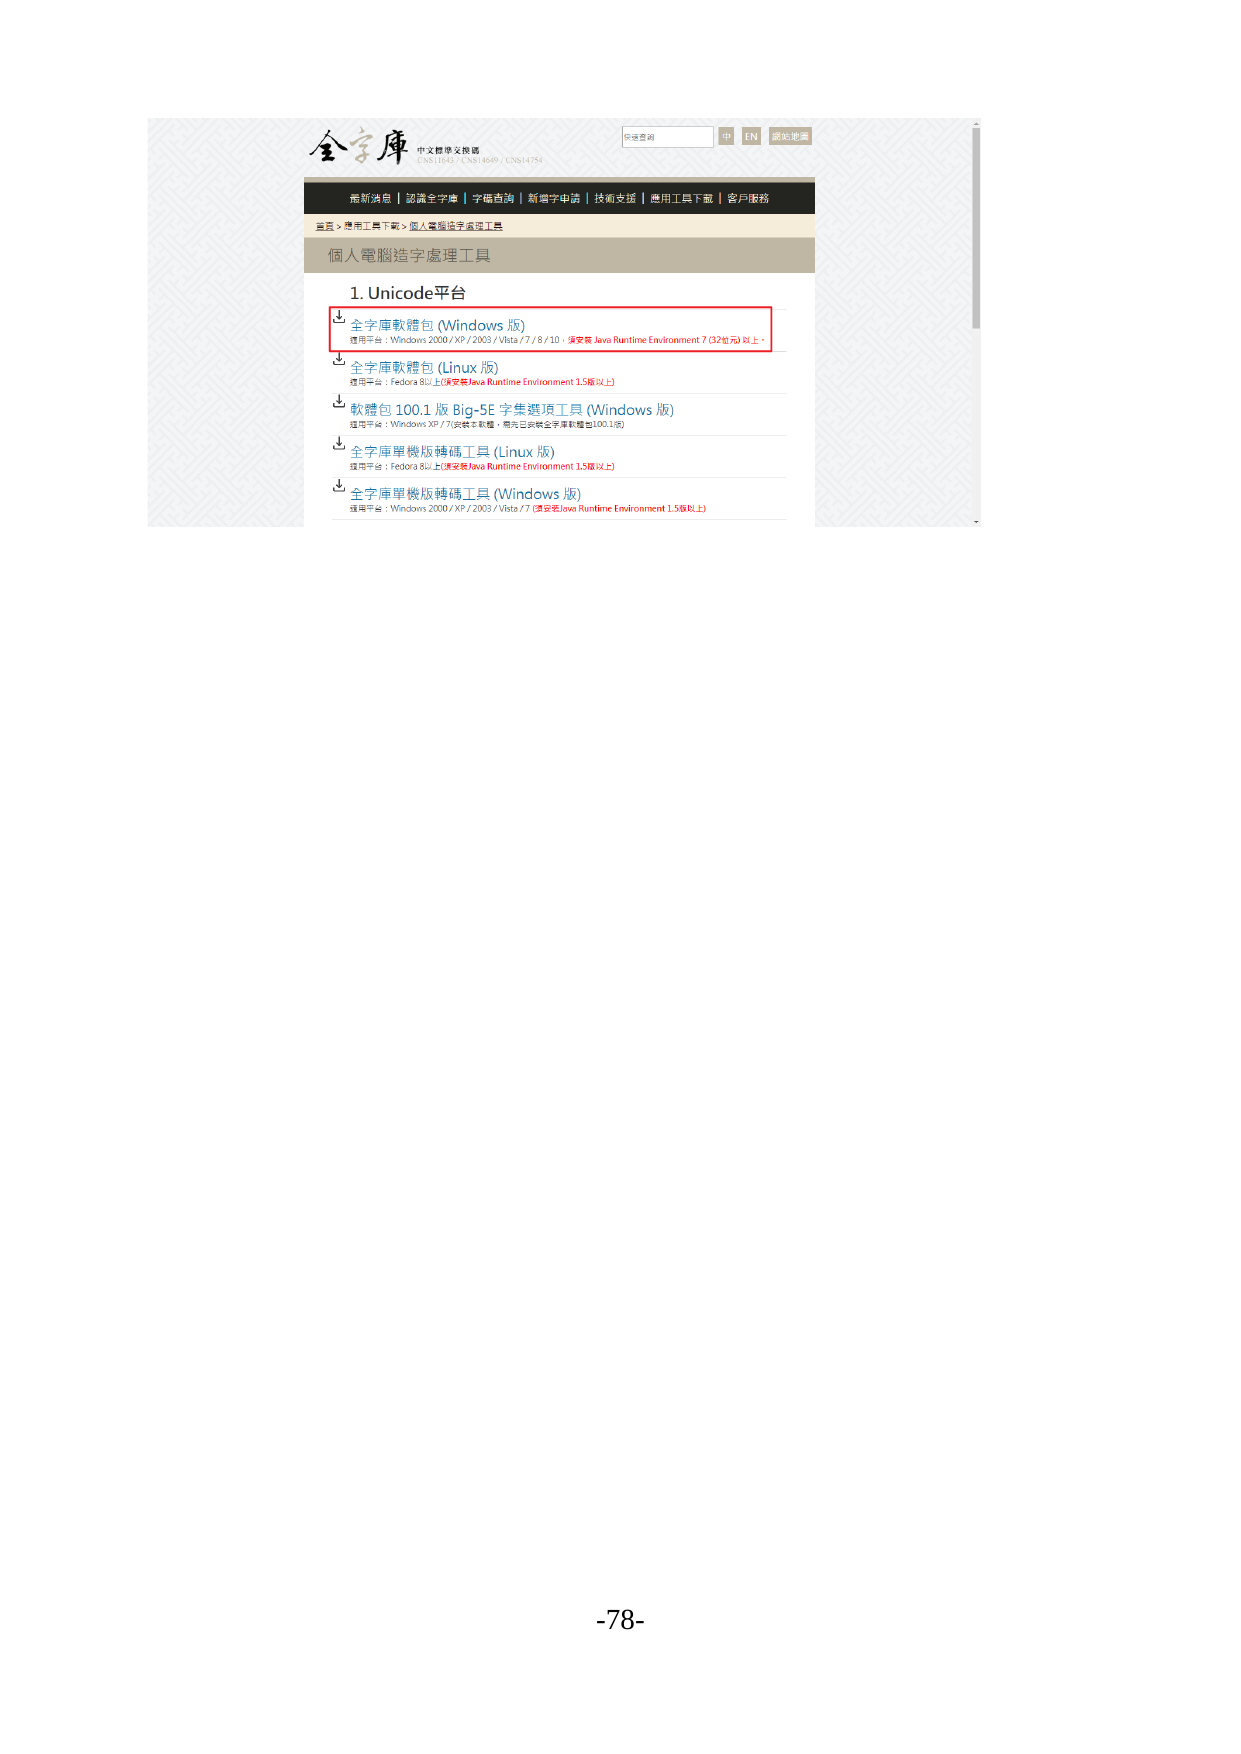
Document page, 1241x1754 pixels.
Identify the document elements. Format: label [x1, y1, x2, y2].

picture [147, 118, 981, 527]
